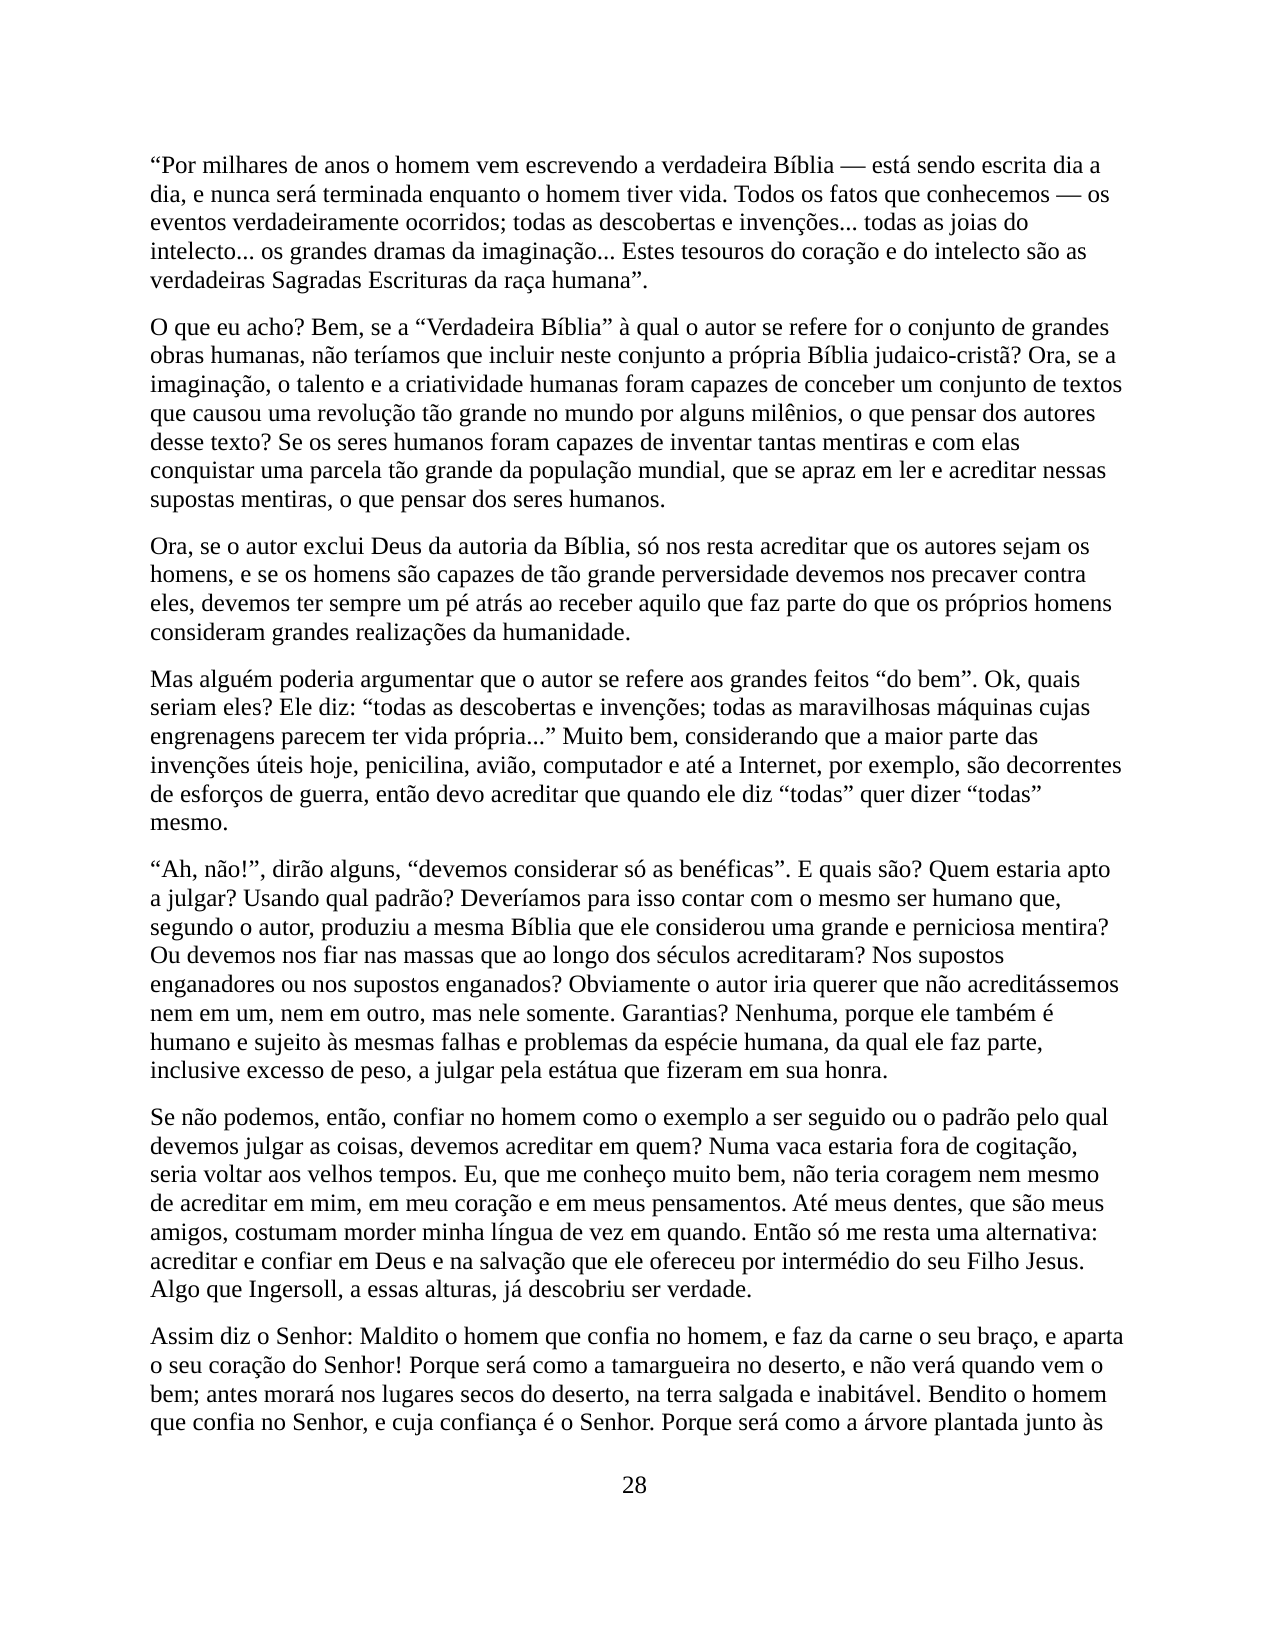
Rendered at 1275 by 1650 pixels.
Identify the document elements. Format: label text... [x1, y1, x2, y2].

text Assim diz o Senhor: Maldito o homem que confia no homem, e faz da carne o seu braço, e aparta o seu coração do Senhor! Porque será como a tamargueira no deserto, e não verá quando vem o bem; antes morará nos lugares secos do deserto, na terra salgada e inabitável. Bendito o homem que confia no Senhor, e cuja confiança é o Senhor. Porque será como a árvore plantada junto às [150, 1321, 1125, 1436]
text “Por milhares de anos o homem vem escrevendo a verdadeira Bíblia — está sendo escrita dia a dia, e nunca será terminada enquanto o homem tiver vida. Todos os fatos que conhecemos — os eventos verdadeiramente ocorridos; todas as descobertas e invenções... todas as joias do intelecto... os grandes dramas da imaginação... Estes tesouros do coração e do intelecto são as verdadeiras Sagradas Escrituras da raça humana”. [150, 150, 1125, 294]
text “Ah, não!”, dirão alguns, “devemos considerar só as benéficas”. E quais são? Quem estaria apto a julgar? Usando qual padrão? Deveríamos para isso contar com o mesmo ser humano que, segundo o autor, produziu a mesma Bíblia que ele considerou uma grande e perniciosa mentira? Ou devemos nos fiar nas massas que ao longo dos séculos acreditaram? Nos supostos enganadores ou nos supostos enganados? Obviamente o autor iria querer que não acreditássemos nem em um, nem em outro, mas nele somente. Garantias? Nenhuma, porque ele também é humano e sujeito às mesmas falhas e problemas da espécie humana, da qual ele faz parte, inclusive excesso de peso, a julgar pela estátua que fizeram em sua honra. [150, 854, 1125, 1084]
text O que eu acho? Bem, se a “Verdadeira Bíblia” à qual o autor se refere for o conjunto de grandes obras humanas, não teríamos que incluir neste conjunto a própria Bíblia judaico-cristã? Ora, se a imaginação, o talento e a criatividade humanas foram capazes de conceber um conjunto de textos que causou uma revolução tão grande no mundo por alguns milênios, o que pensar dos autores desse texto? Se os seres humanos foram capazes de inventar tantas mentiras e com elas conquistar uma parcela tão grande da população mundial, que se apraz em ler e acreditar nessas supostas mentiras, o que pensar dos seres humanos. [150, 312, 1125, 513]
text Ora, se o autor exclui Deus da autoria da Bíblia, só nos resta acreditar que os autores sejam os homens, e se os homens são capazes de tão grande perversidade devemos nos precaver contra eles, devemos ter sempre um pé atrás ao receber aquilo que faz parte do que os próprios homens consideram grandes realizações da humanidade. [150, 531, 1125, 646]
text Se não podemos, então, confiar no homem como o exemplo a ser seguido ou o padrão pelo qual devemos julgar as coisas, devemos acreditar em quem? Numa vaca estaria fora de cogitação, seria voltar aos velhos tempos. Eu, que me conheço muito bem, não teria coragem nem mesmo de acreditar em mim, em meu coração e em meus pensamentos. Até meus dentes, que são meus amigos, costumam morder minha língua de vez em quando. Então só me resta uma alternativa: acreditar e confiar em Deus e na salvação que ele ofereceu por intermédio do seu Filho Jesus. Algo que Ingersoll, a essas alturas, já descobriu ser verdade. [150, 1102, 1125, 1303]
text Mas alguém poderia argumentar que o autor se refere aos grandes feitos “do bem”. Ok, quais seriam eles? Ele diz: “todas as descobertas e invenções; todas as maravilhosas máquinas cujas engrenagens parecem ter vida própria...” Muito bem, considerando que a maior parte das invenções úteis hoje, penicilina, avião, computador e até a Internet, por exemplo, são decorrentes de esforços de guerra, então devo acreditar que quando ele diz “todas” quer dizer “todas” mesmo. [150, 664, 1125, 836]
